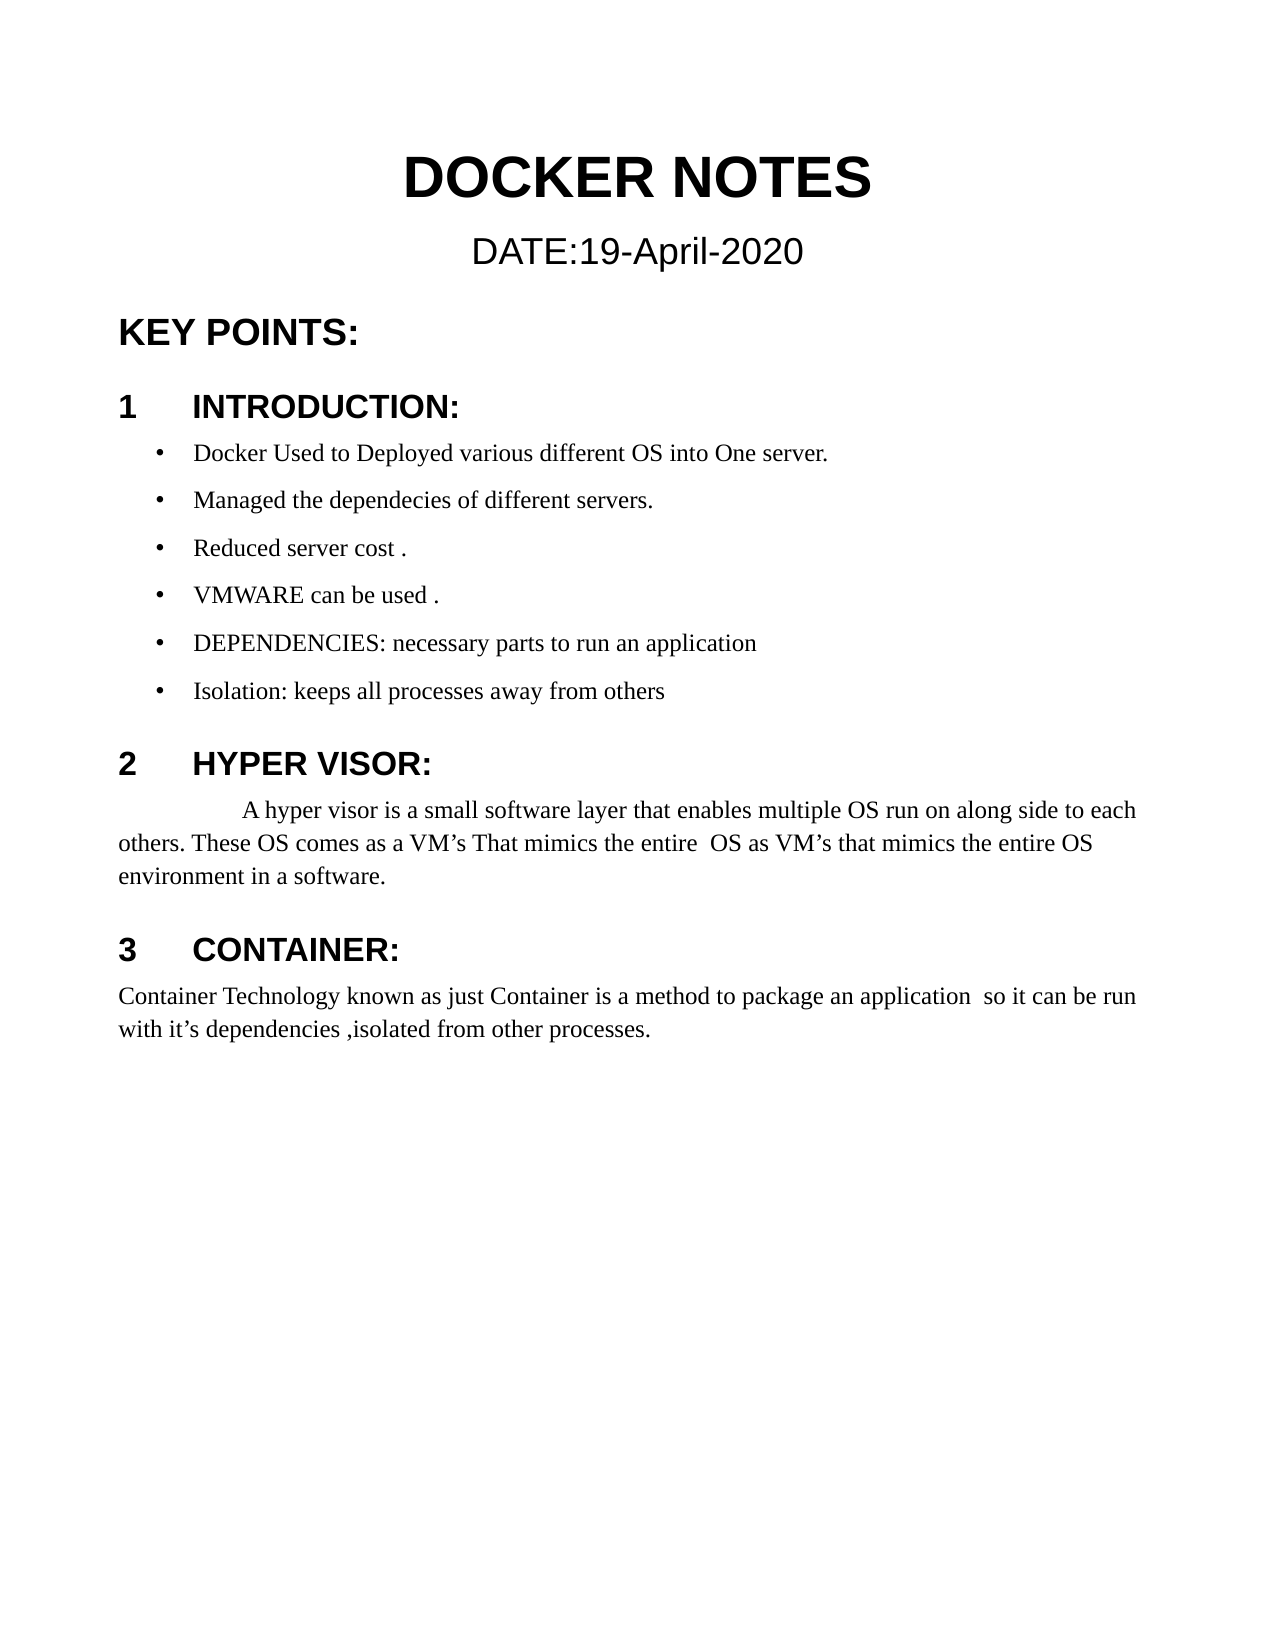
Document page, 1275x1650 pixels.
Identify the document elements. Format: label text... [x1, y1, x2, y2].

subtitle KEY POINTS: [118, 309, 1157, 353]
list VMWARE can be used . [156, 581, 1157, 609]
list Docker Used to Deployed various different OS into One server. [156, 438, 1157, 466]
subtitle INTRODUCTION: [118, 387, 1157, 425]
list Reduced server cost . [156, 533, 1157, 562]
list Isolation: keeps all processes away from others [156, 676, 1157, 704]
text A hyper visor is a small software layer that enables multiple OS run on along side to each others. These OS comes as a VM’s That mimics the entire OS as VM’s that mimics the entire OS environment in a software. [118, 795, 1157, 890]
title DOCKER NOTES [118, 143, 1157, 210]
list Managed the dependecies of different servers. [156, 485, 1157, 514]
subtitle HYPER VISOR: [118, 744, 1157, 783]
text Container Technology known as just Container is a method to package an application so it can be run with it’s dependencies ,isolated from other processes. [118, 981, 1157, 1043]
subtitle DATE:19-April-2020 [118, 229, 1157, 272]
list DEPENDENCIES: necessary parts to run an application [156, 628, 1157, 657]
subtitle CONTAINER: [118, 930, 1157, 968]
